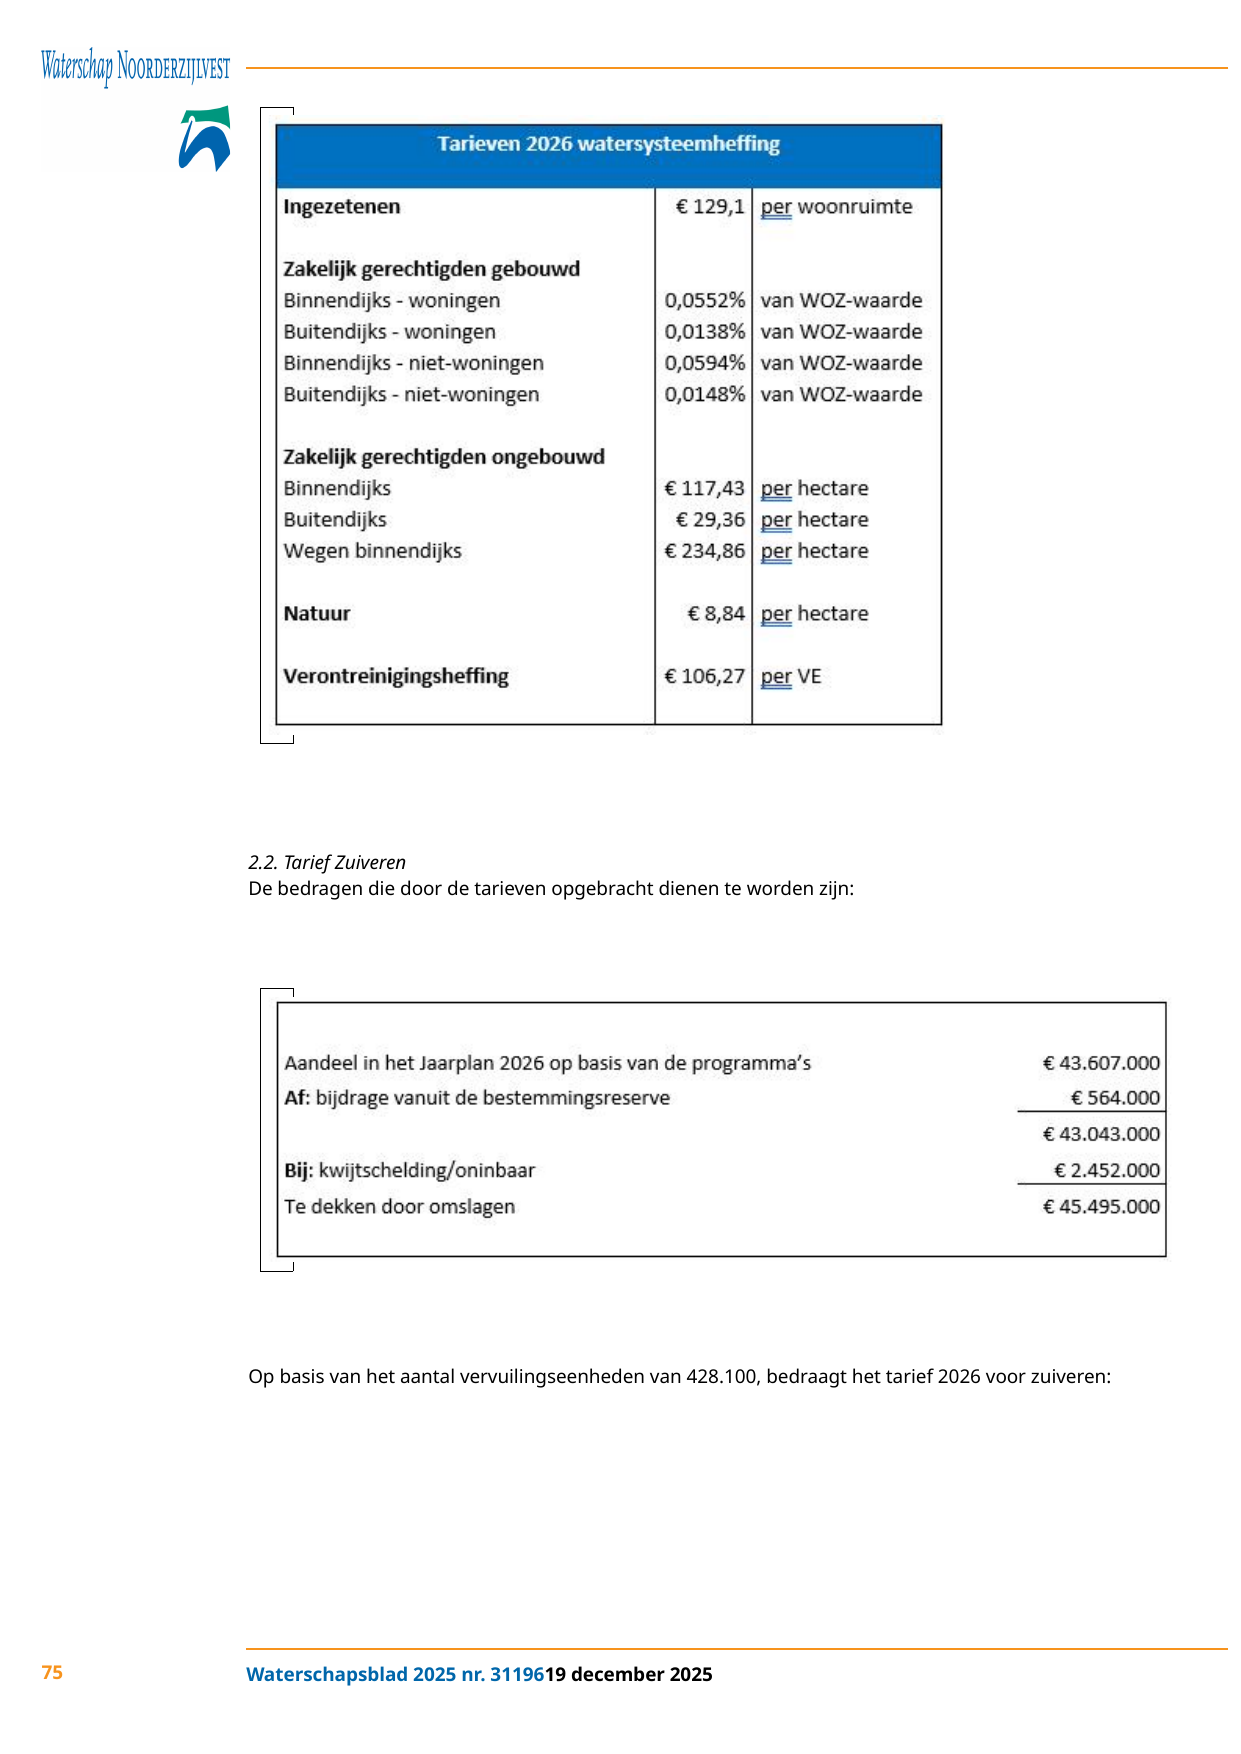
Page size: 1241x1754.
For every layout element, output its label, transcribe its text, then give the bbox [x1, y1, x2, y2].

text De bedragen die door de tarieven opgebracht dienen te worden zijn: [248, 875, 1152, 901]
picture [268, 115, 952, 735]
text 2.2. Tarief Zuiveren [248, 849, 1152, 875]
picture [41, 47, 231, 172]
picture [268, 997, 1173, 1262]
text Op basis van het aantal vervuilingseenheden van 428.100, bedraagt het tarief 2026 voor zuiveren: [248, 1363, 1152, 1389]
